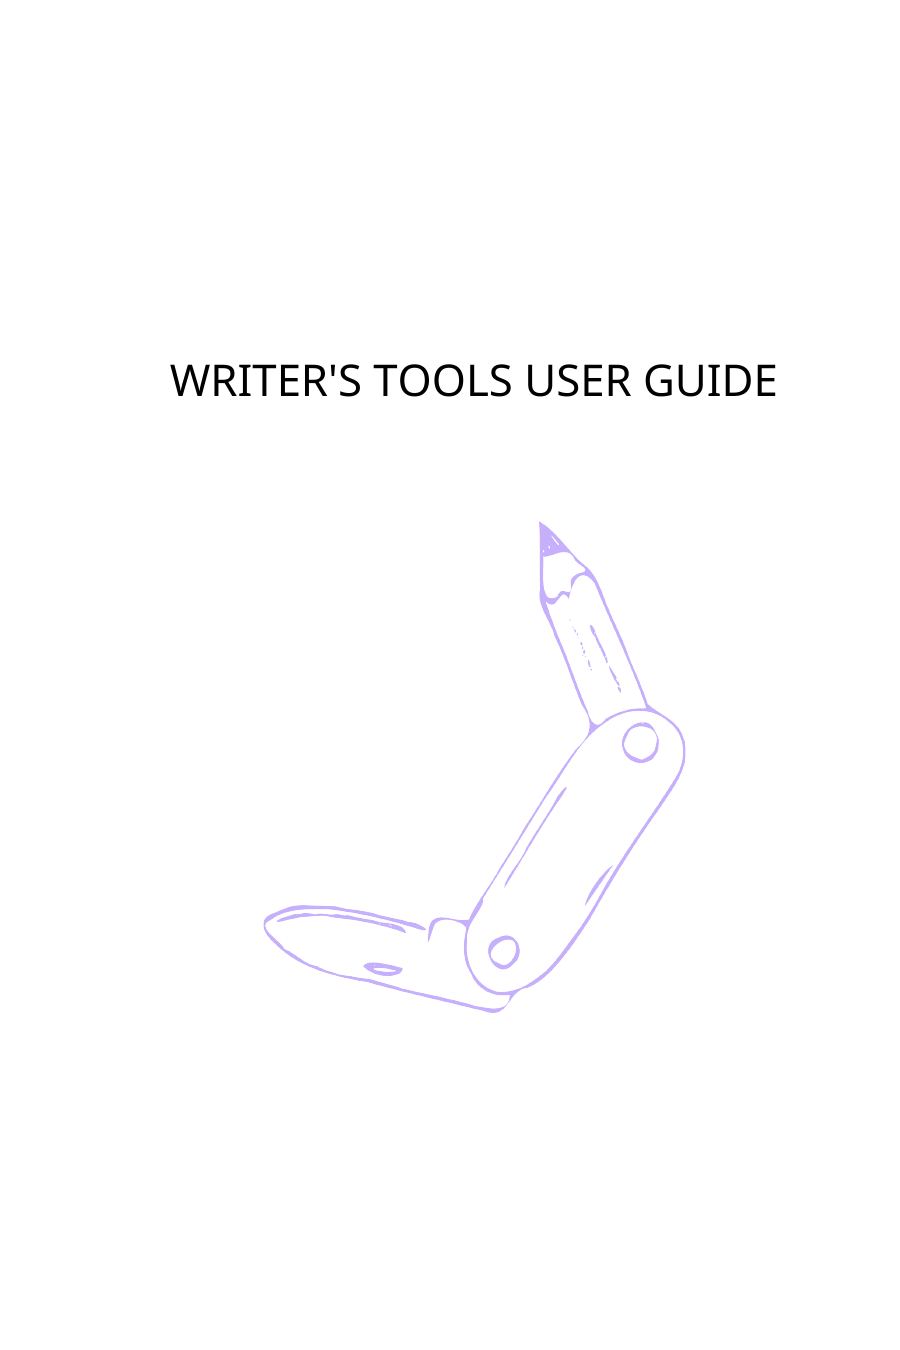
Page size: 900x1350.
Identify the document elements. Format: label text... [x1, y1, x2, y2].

picture [263, 521, 686, 1013]
title WRITER'S TOOLS USER GUIDE [125, 350, 822, 409]
